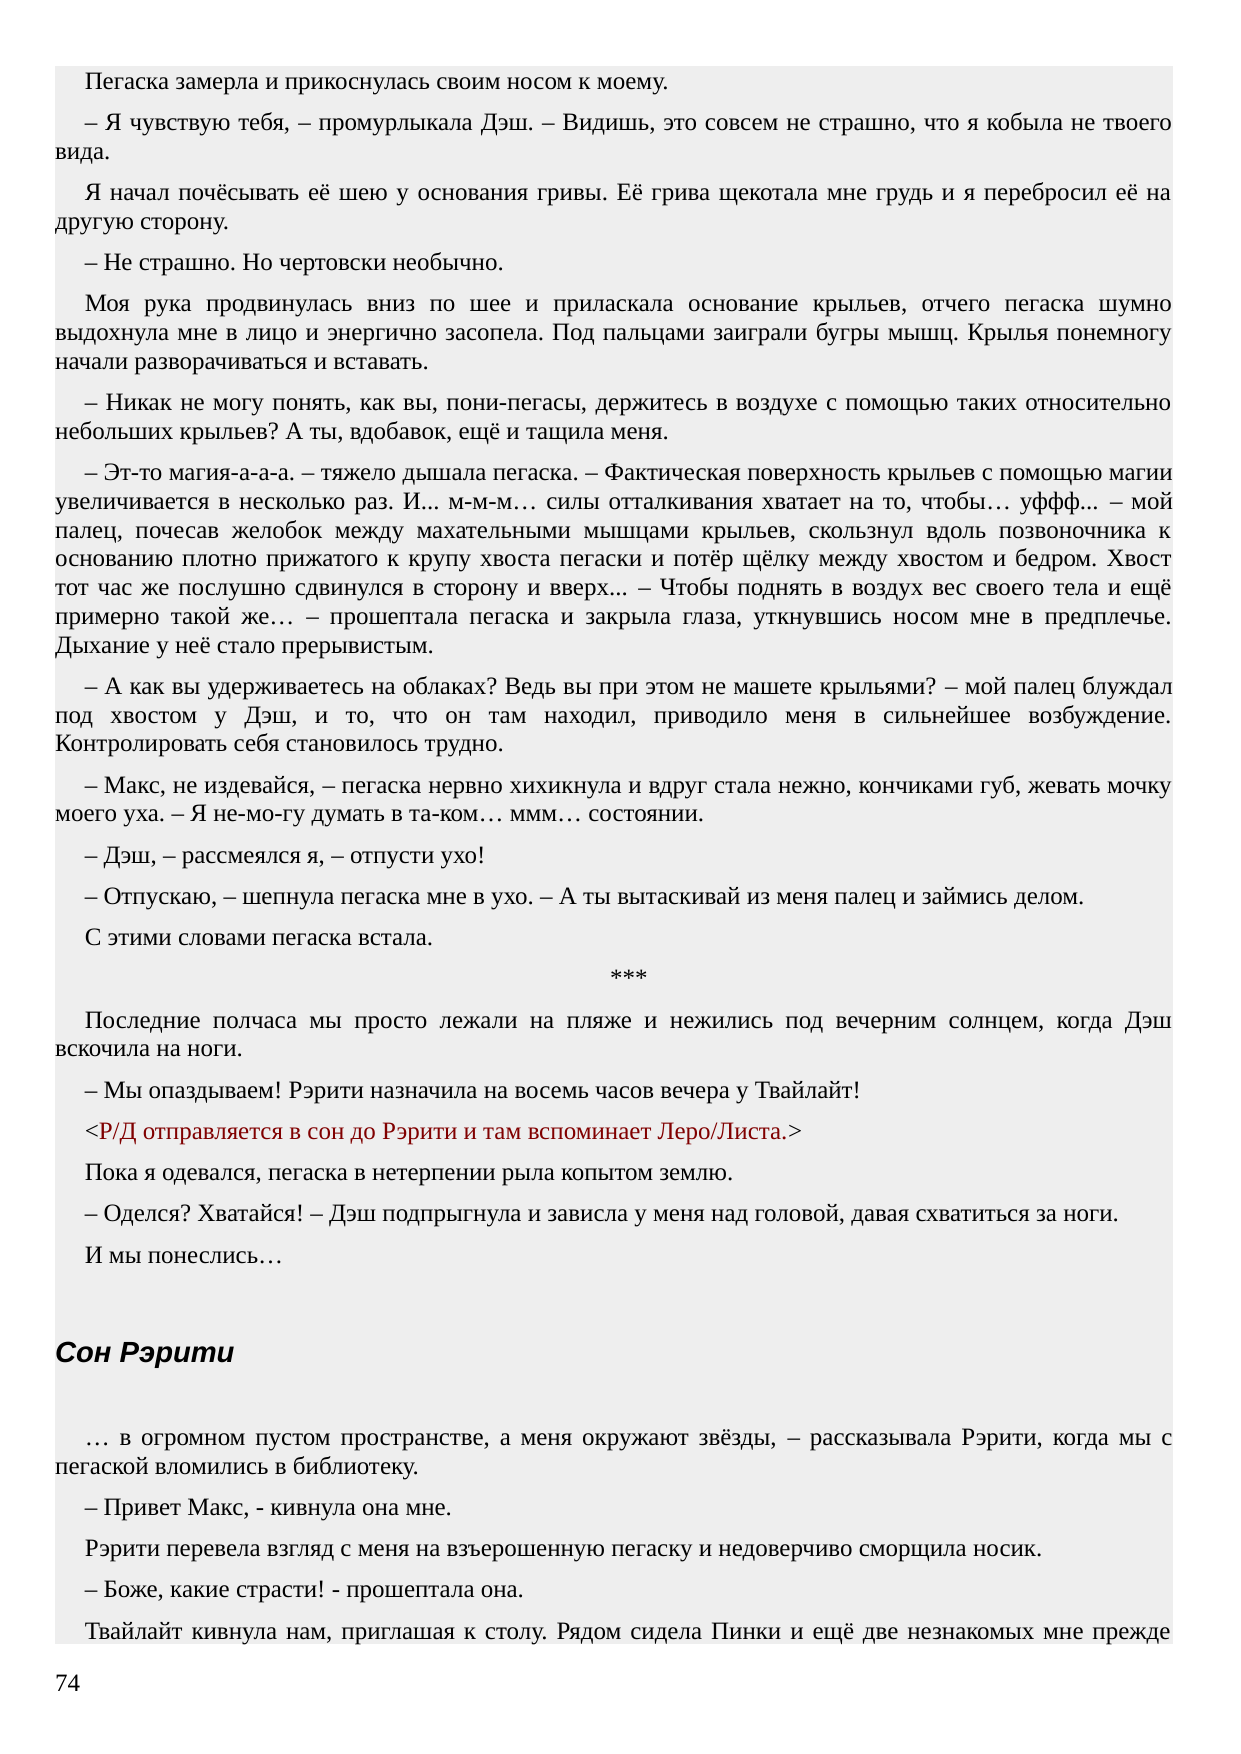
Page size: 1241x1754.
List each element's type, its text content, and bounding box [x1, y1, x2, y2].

text Моя рука продвинулась вниз по шее и приласкала основание крыльев, отчего пегаска шумно выдохнула мне в лицо и энергично засопела. Под пальцами заиграли бугры мышц. Крылья понемногу начали разворачиваться и вставать. [55, 288, 1173, 375]
text – Эт-то магия-а-а-а. – тяжело дышала пегаска. – Фактическая поверхность крыльев с помощью магии увеличивается в несколько раз. И... м-м-м… силы отталкивания хватает на то, чтобы… уффф... – мой палец, почесав желобок между махательными мышцами крыльев, скользнул вдоль позвоночника к основанию плотно прижатого к крупу хвоста пегаски и потёр щёлку между хвостом и бедром. Хвост тот час же послушно сдвинулся в сторону и вверх... – Чтобы поднять в воздух вес своего тела и ещё примерно такой же… – прошептала пегаска и закрыла глаза, уткнувшись носом мне в предплечье. Дыхание у неё стало прерывистым. [55, 457, 1173, 658]
text – Макс, не издевайся, – пегаска нервно хихикнула и вдруг стала нежно, кончиками губ, жевать мочку моего уха. – Я не-мо-гу думать в та-ком… ммм… состоянии. [55, 770, 1173, 827]
text – Никак не могу понять, как вы, пони-пегасы, держитесь в воздухе с помощью таких относительно небольших крыльев? А ты, вдобавок, ещё и тащила меня. [55, 387, 1173, 445]
subtitle Сон Рэрити [55, 1335, 1173, 1368]
text – Не страшно. Но чертовски необычно. [55, 247, 1173, 276]
text – Дэш, – рассмеялся я, – отпусти ухо! [55, 840, 1173, 868]
text С этими словами пегаска встала. [55, 922, 1173, 951]
text Я начал почёсывать её шею у основания гривы. Её грива щекотала мне грудь и я перебросил её на другую сторону. [55, 177, 1173, 235]
text <Р/Д отправляется в сон до Рэрити и там вспоминает Леро/Листа.> [55, 1116, 1173, 1145]
text – Мы опаздываем! Рэрити назначила на восемь часов вечера у Твайлайт! [55, 1075, 1173, 1103]
text Твайлайт кивнула нам, приглашая к столу. Рядом сидела Пинки и ещё две незнакомых мне прежде [55, 1616, 1173, 1644]
text – Боже, какие страсти! - прошептала она. [55, 1574, 1173, 1603]
text – Я чувствую тебя, – промурлыкала Дэш. – Видишь, это совсем не страшно, что я кобыла не твоего вида. [55, 107, 1173, 165]
text И мы понеслись… [55, 1240, 1173, 1268]
text – Отпускаю, – шепнула пегаска мне в ухо. – А ты вытаскивай из меня палец и займись делом. [55, 881, 1173, 910]
text – А как вы удерживаетесь на облаках? Ведь вы при этом не машете крыльями? – мой палец блуждал под хвостом у Дэш, и то, что он там находил, приводило меня в сильнейшее возбуждение. Контролировать себя становилось трудно. [55, 671, 1173, 757]
text Пока я одевался, пегаска в нетерпении рыла копытом землю. [55, 1157, 1173, 1186]
text – Привет Макс, - кивнула она мне. [55, 1492, 1173, 1521]
text *** [55, 963, 1173, 992]
text – Оделся? Хватайся! – Дэш подпрыгнула и зависла у меня над головой, давая схватиться за ноги. [55, 1198, 1173, 1227]
text … в огромном пустом пространстве, а меня окружают звёзды, – рассказывала Рэрити, когда мы с пегаской вломились в библиотеку. [55, 1422, 1173, 1479]
text Рэрити перевела взгляд с меня на взъерошенную пегаску и недоверчиво сморщила носик. [55, 1533, 1173, 1562]
text Последние полчаса мы просто лежали на пляже и нежились под вечерним солнцем, когда Дэш вскочила на ноги. [55, 1005, 1173, 1062]
text Пегаска замерла и прикоснулась своим носом к моему. [55, 66, 1173, 95]
